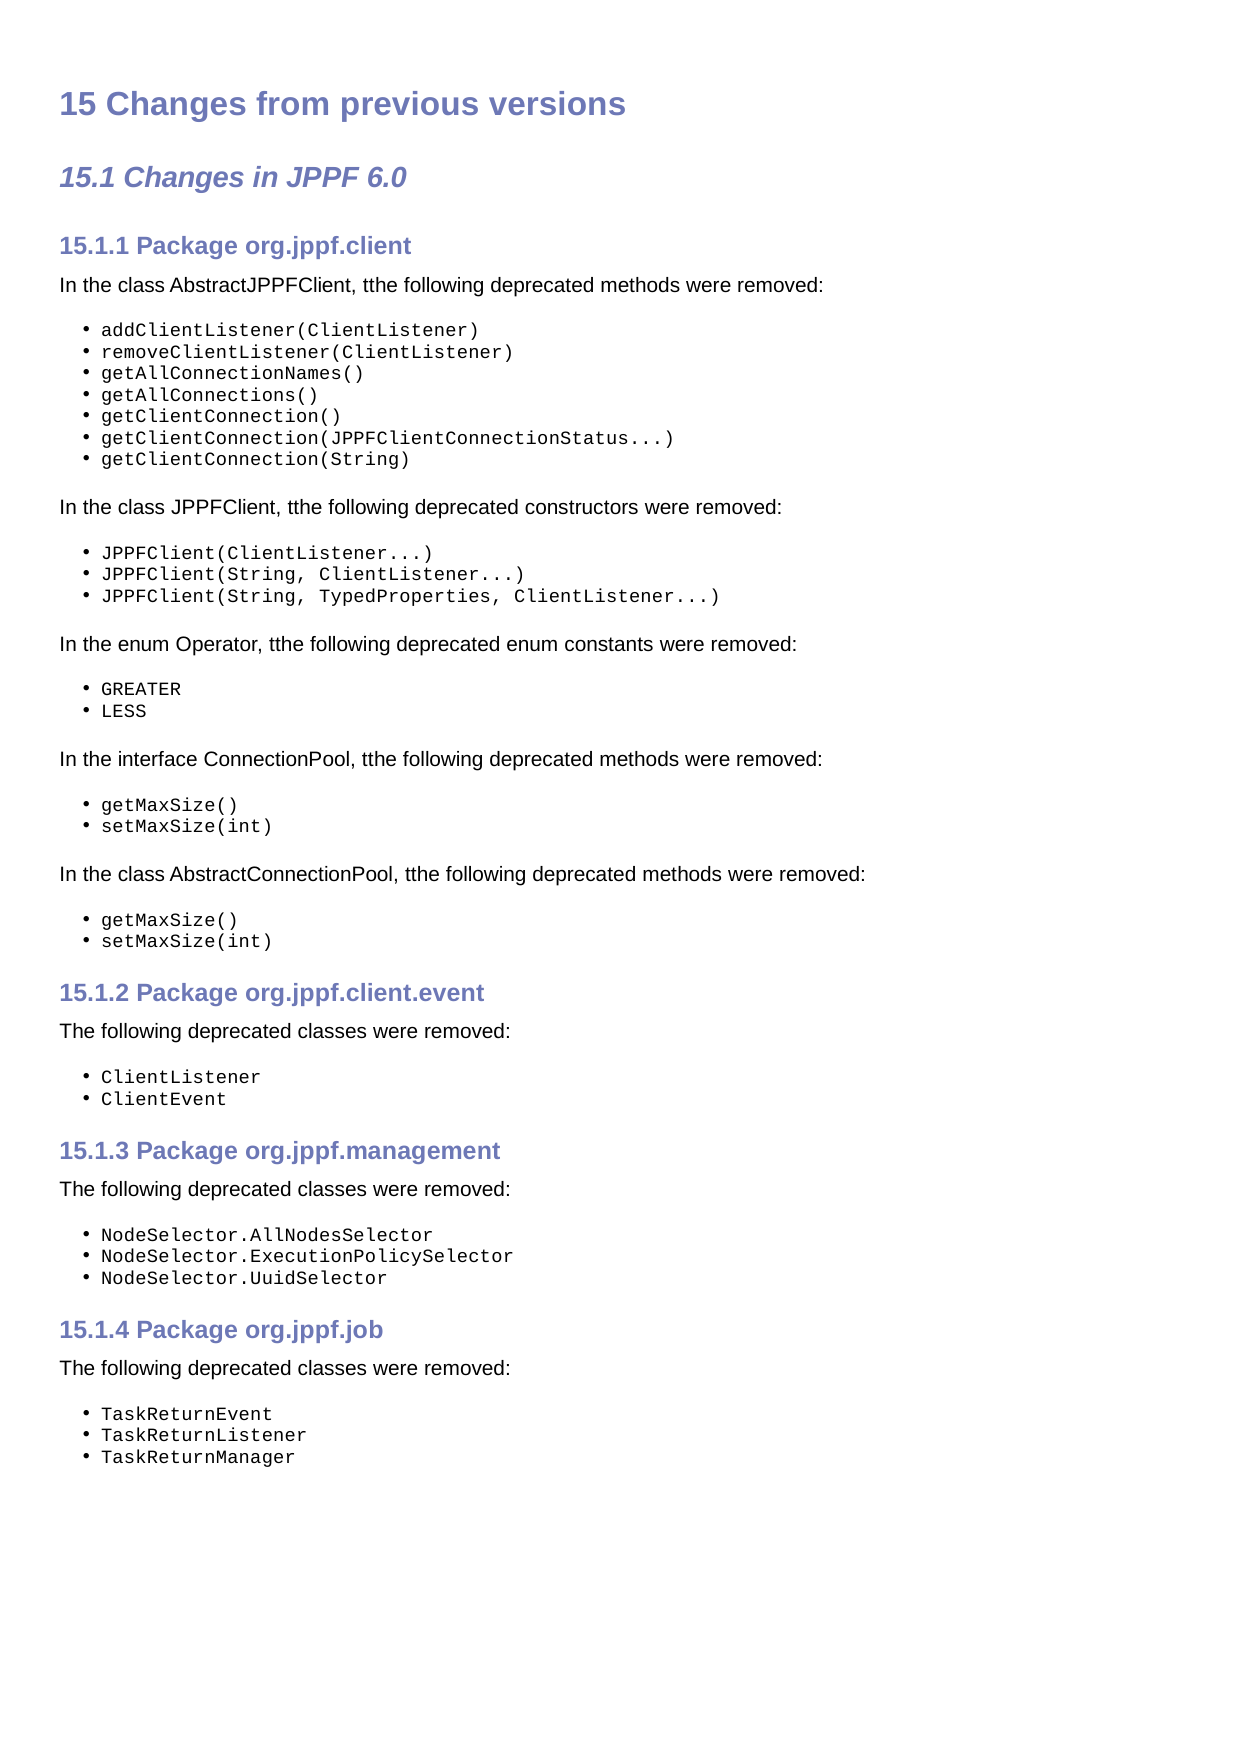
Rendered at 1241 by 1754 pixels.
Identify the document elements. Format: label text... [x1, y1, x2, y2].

list JPPFClient(String, ClientListener...) [83, 565, 1181, 586]
list LESS [83, 701, 1181, 723]
list NodeSelector.UuidSelector [83, 1268, 1181, 1289]
text In the class AbstractJPPFClient, tthe following deprecated methods were removed: [59, 273, 1181, 297]
list GREATER [83, 680, 1181, 701]
subtitle Package org.jppf.client [59, 231, 1181, 260]
list NodeSelector.ExecutionPolicySelector [83, 1247, 1181, 1268]
text In the enum Operator, tthe following deprecated enum constants were removed: [59, 632, 1181, 656]
list getClientConnection(JPPFClientConnectionStatus...) [83, 428, 1181, 449]
list addClientListener(ClientListener) [83, 321, 1181, 342]
subtitle Changes in JPPF 6.0 [59, 160, 1181, 194]
subtitle Package org.jppf.client.event [59, 978, 1181, 1007]
text In the class AbstractConnectionPool, tthe following deprecated methods were removed: [59, 862, 1181, 886]
list getMaxSize() [83, 910, 1181, 931]
subtitle Changes from previous versions [59, 84, 1181, 123]
list JPPFClient(ClientListener...) [83, 543, 1181, 565]
list TaskReturnListener [83, 1426, 1181, 1447]
list setMaxSize(int) [83, 931, 1181, 953]
subtitle Package org.jppf.job [59, 1314, 1181, 1344]
list getMaxSize() [83, 795, 1181, 816]
list removeClientListener(ClientListener) [83, 342, 1181, 364]
list getClientConnection(String) [83, 449, 1181, 471]
list setMaxSize(int) [83, 816, 1181, 838]
list NodeSelector.AllNodesSelector [83, 1225, 1181, 1247]
subtitle Package org.jppf.management [59, 1136, 1181, 1164]
list ClientListener [83, 1068, 1181, 1089]
list getAllConnectionNames() [83, 364, 1181, 385]
list ClientEvent [83, 1089, 1181, 1111]
list TaskReturnEvent [83, 1404, 1181, 1426]
list getAllConnections() [83, 385, 1181, 407]
text The following deprecated classes were removed: [59, 1019, 1181, 1043]
list JPPFClient(String, TypedProperties, ClientListener...) [83, 586, 1181, 608]
text The following deprecated classes were removed: [59, 1177, 1181, 1201]
list TaskReturnManager [83, 1447, 1181, 1469]
text In the interface ConnectionPool, tthe following deprecated methods were removed: [59, 747, 1181, 771]
list getClientConnection() [83, 407, 1181, 428]
text In the class JPPFClient, tthe following deprecated constructors were removed: [59, 495, 1181, 519]
text The following deprecated classes were removed: [59, 1356, 1181, 1380]
